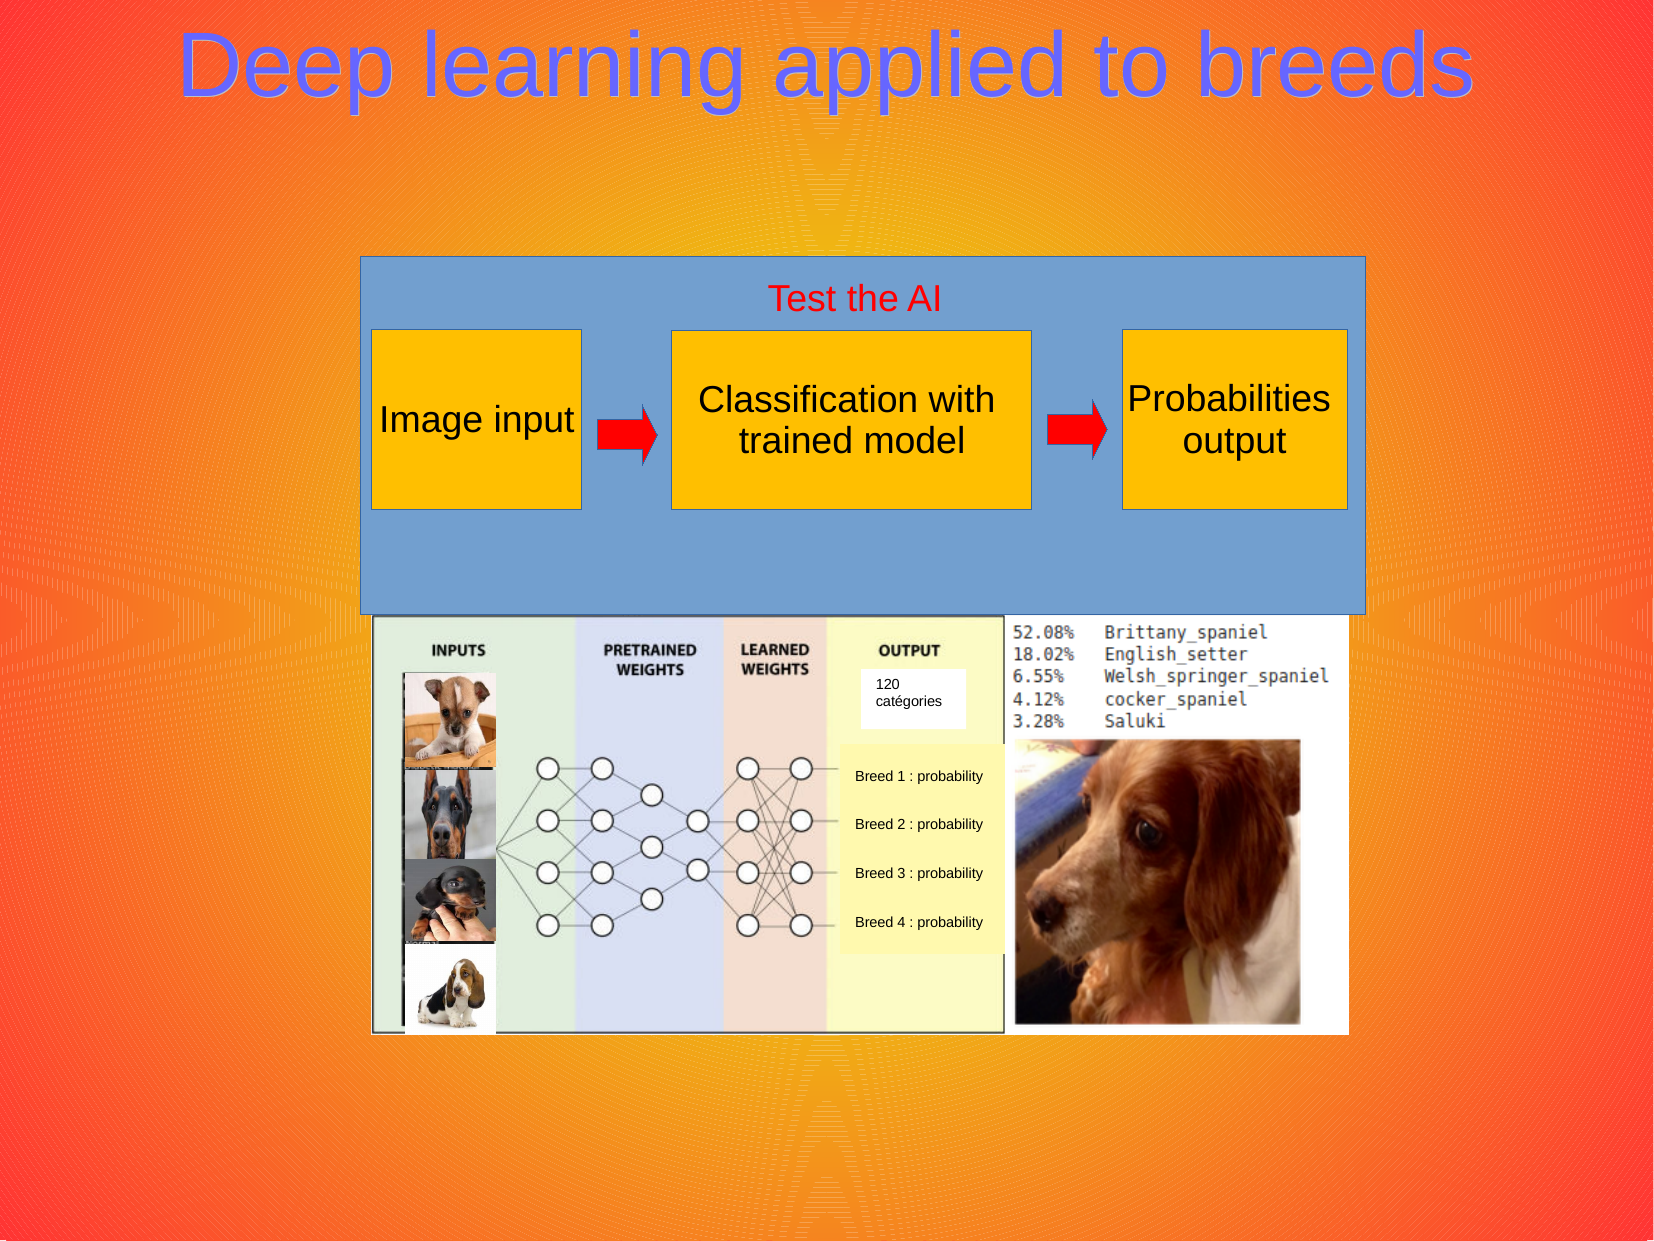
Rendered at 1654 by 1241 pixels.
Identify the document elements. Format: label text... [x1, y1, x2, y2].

text_box Test the AI [585, 269, 1126, 327]
text_box Classification with trained model [671, 330, 1032, 510]
text_box [360, 256, 1366, 615]
text_box Breed 1 : probability Breed 2 : probability Breed 3 : probability Breed 4 : probability [840, 744, 1005, 954]
picture [371, 615, 1349, 1035]
text_box Image input [371, 329, 582, 510]
title Deep learning applied to breeds [82, 0, 1572, 131]
text_box 120 catégories [861, 669, 967, 730]
text_box Probabilities output [1122, 329, 1348, 510]
